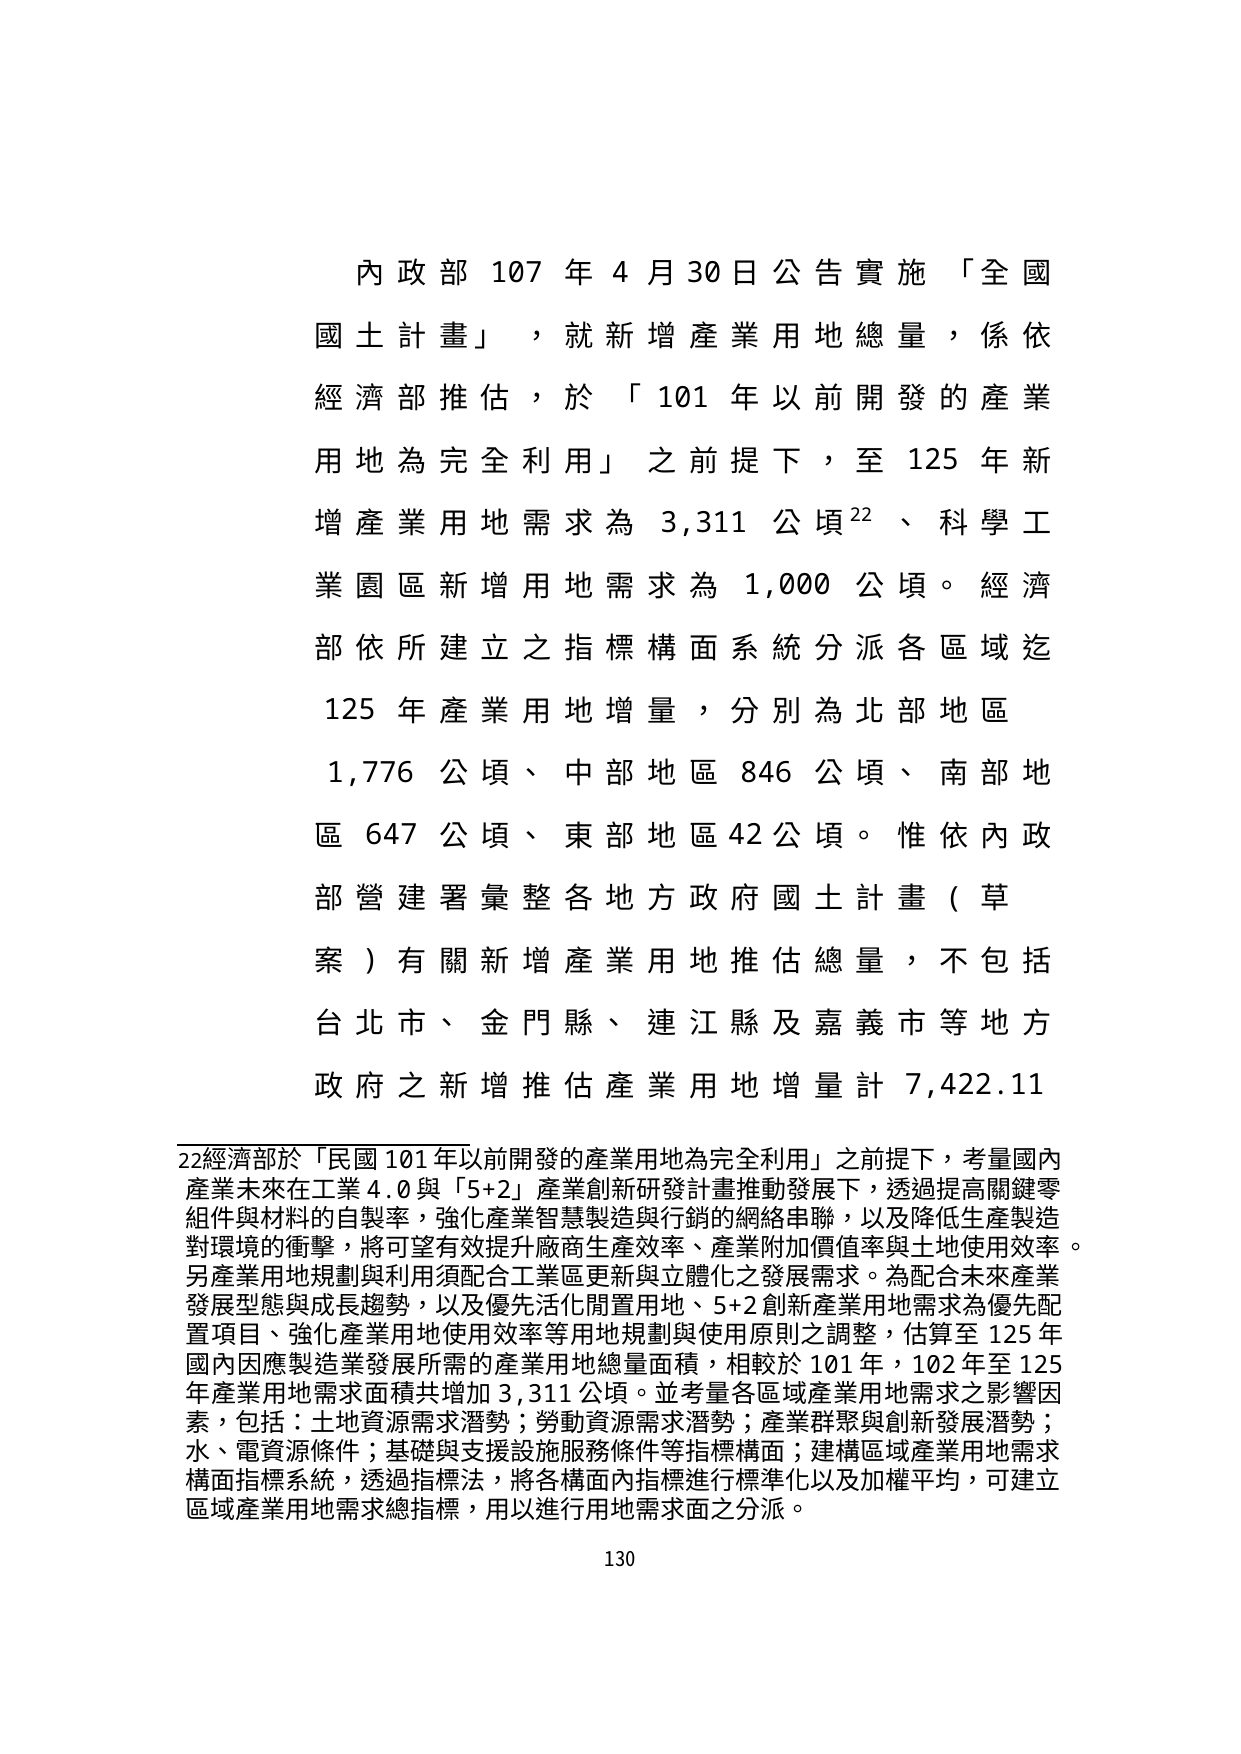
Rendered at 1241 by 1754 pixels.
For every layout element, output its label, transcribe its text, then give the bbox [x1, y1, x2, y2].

text 經濟部於「民國101年以前開發的產業用地為完全利用」之前提下，考量國內產業未來在工業4.0與「5+2」產業創新研發計畫推動發展下，透過提高關鍵零組件與材料的自製率，強化產業智慧製造與行銷的網絡串聯，以及降低生產製造對環境的衝擊，將可望有效提升廠商生產效率、產業附加價值率與土地使用效率。另產業用地規劃與利用須配合工業區更新與立體化之發展需求。為配合未來產業發展型態與成長趨勢，以及優先活化閒置用地、5+2創新產業用地需求為優先配置項目、強化產業用地使用效率等用地規劃與使用原則之調整，估算至125年國內因應製造業發展所需的產業用地總量面積，相較於101年，102年至125年產業用地需求面積共增加3,311公頃。並考量各區域產業用地需求之影響因素，包括：土地資源需求潛勢；勞動資源需求潛勢；產業群聚與創新發展潛勢；水、電資源條件；基礎與支援設施服務條件等指標構面；建構區域產業用地需求構面指標系統，透過指標法，將各構面內指標進行標準化以及加權平均，可建立區域產業用地需求總指標，用以進行用地需求面之分派。 [177, 1146, 1063, 1525]
text 內政部107年4月30日公告實施「全國國土計畫」，就新增產業用地總量，係依經濟部推估，於「101年以前開發的產業用地為完全利用」之前提下，至125年新增產業用地需求為3,311公頃、科學工業園區新增用地需求為1,000公頃。經濟部依所建立之指標構面系統分派各區域迄125年產業用地增量，分別為北部地區1,776公頃、中部地區846公頃、南部地區647公頃、東部地區42公頃。惟依內政部營建署彙整各地方政府國土計畫(草案)有關新增產業用地推估總量，不包括台北市、金門縣、連江縣及嘉義市等地方政府之新增推估產業用地增量計7,422.11 [271, 229, 1058, 1104]
